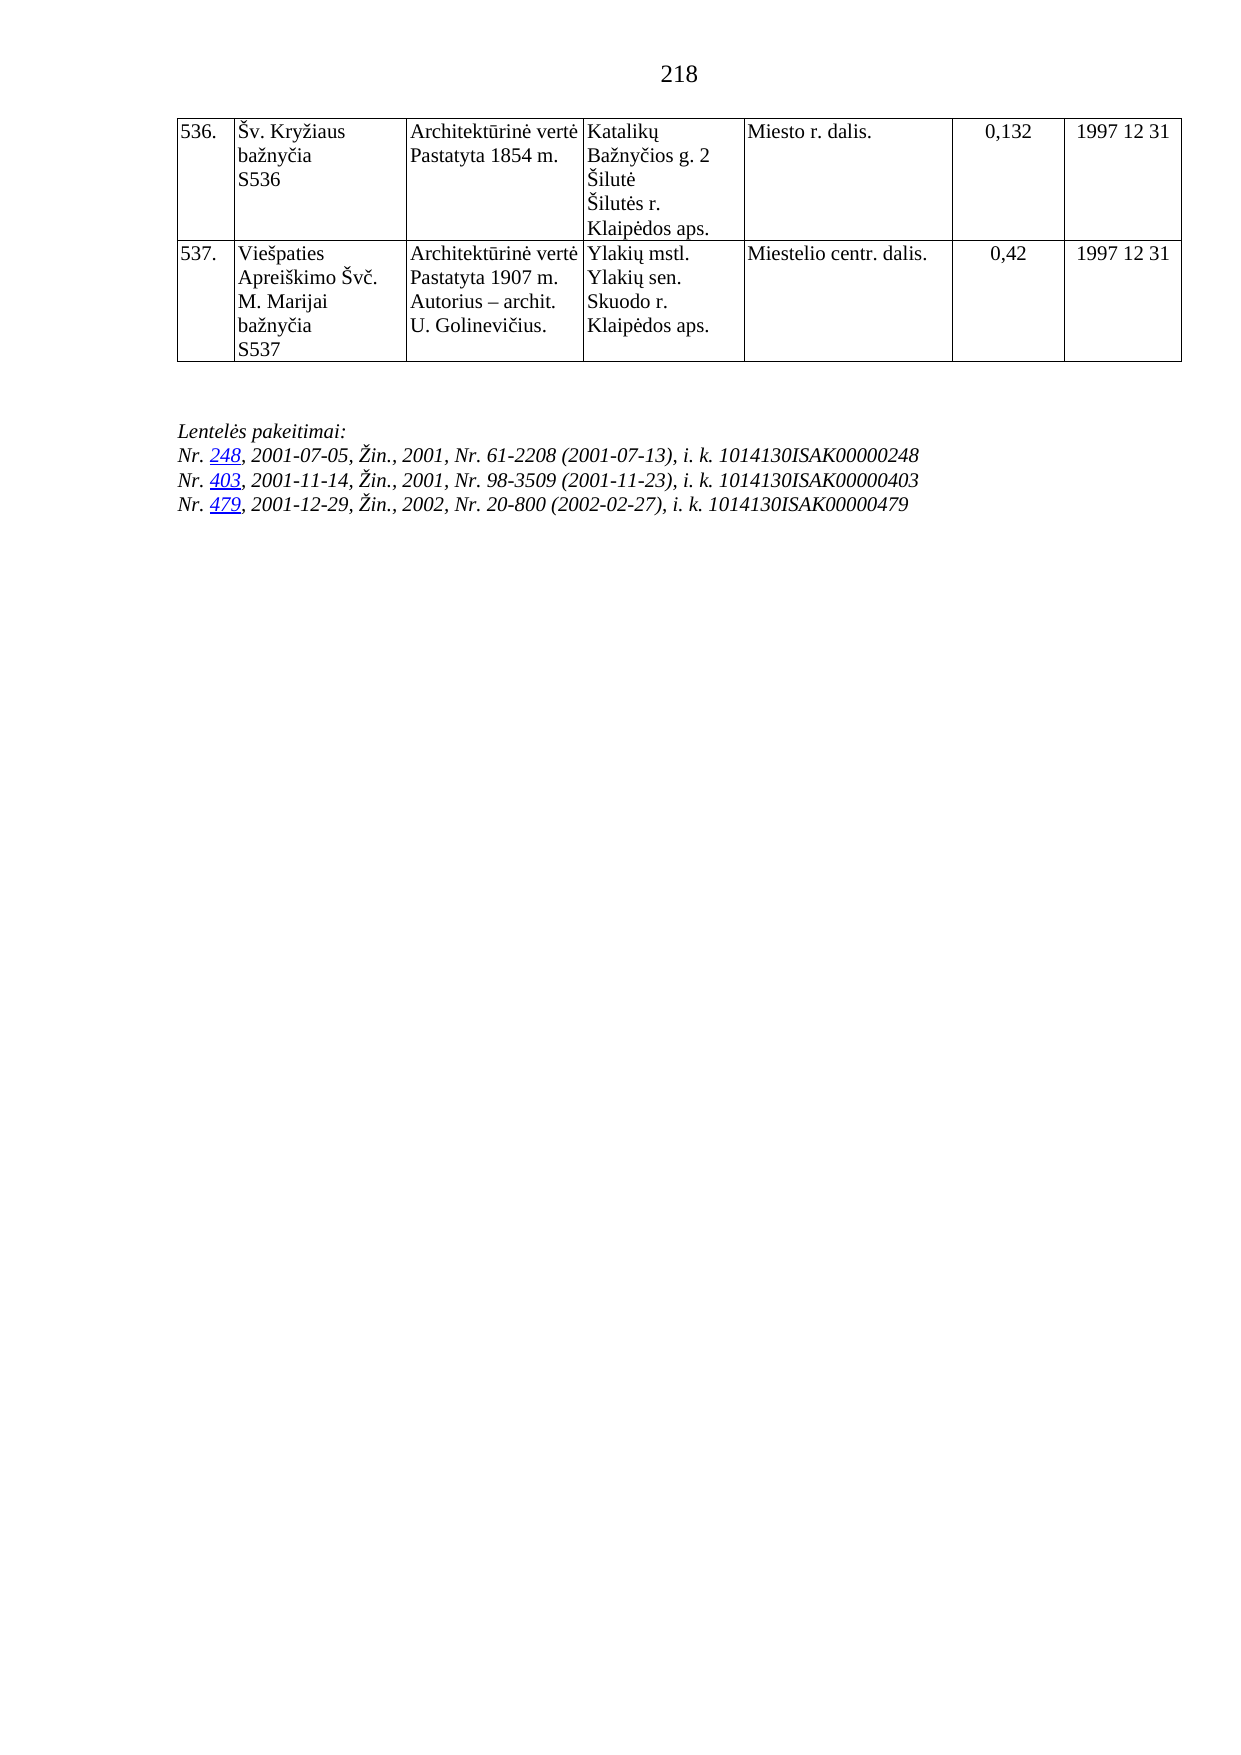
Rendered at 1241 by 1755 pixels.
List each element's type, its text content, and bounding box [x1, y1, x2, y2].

table_cell 0,42 [953, 241, 1064, 361]
table_cell Katalikų Bažnyčios g. 2 Šilutė Šilutės r. Klaipėdos aps. [584, 119, 744, 239]
table_cell 0,132 [953, 119, 1064, 239]
table_cell 537. [178, 241, 234, 361]
table_cell 1997 12 31 [1065, 119, 1181, 239]
text Nr. 248, 2001-07-05, Žin., 2001, Nr. 61-2208 (2001-07-13), i. k. 1014130ISAK00000248 [177, 443, 1181, 467]
table_cell 536. [178, 119, 234, 239]
text Nr. 403, 2001-11-14, Žin., 2001, Nr. 98-3509 (2001-11-23), i. k. 1014130ISAK00000403 [177, 467, 1181, 492]
table_cell Viešpaties Apreiškimo Švč. M. Marijai bažnyčia S537 [235, 241, 406, 361]
table_cell Miestelio centr. dalis. [745, 241, 952, 361]
table_cell Miesto r. dalis. [745, 119, 952, 239]
text Nr. 479, 2001-12-29, Žin., 2002, Nr. 20-800 (2002-02-27), i. k. 1014130ISAK00000479 [177, 492, 1181, 516]
table_cell Architektūrinė vertė Pastatyta 1854 m. [407, 119, 583, 239]
table_cell Architektūrinė vertė Pastatyta 1907 m. Autorius – archit. U. Golinevičius. [407, 241, 583, 361]
text Lentelės pakeitimai: [177, 419, 1181, 443]
table_cell 1997 12 31 [1065, 241, 1181, 361]
table_cell Šv. Kryžiaus bažnyčia S536 [235, 119, 406, 239]
table_cell Ylakių mstl. Ylakių sen. Skuodo r. Klaipėdos aps. [584, 241, 744, 361]
